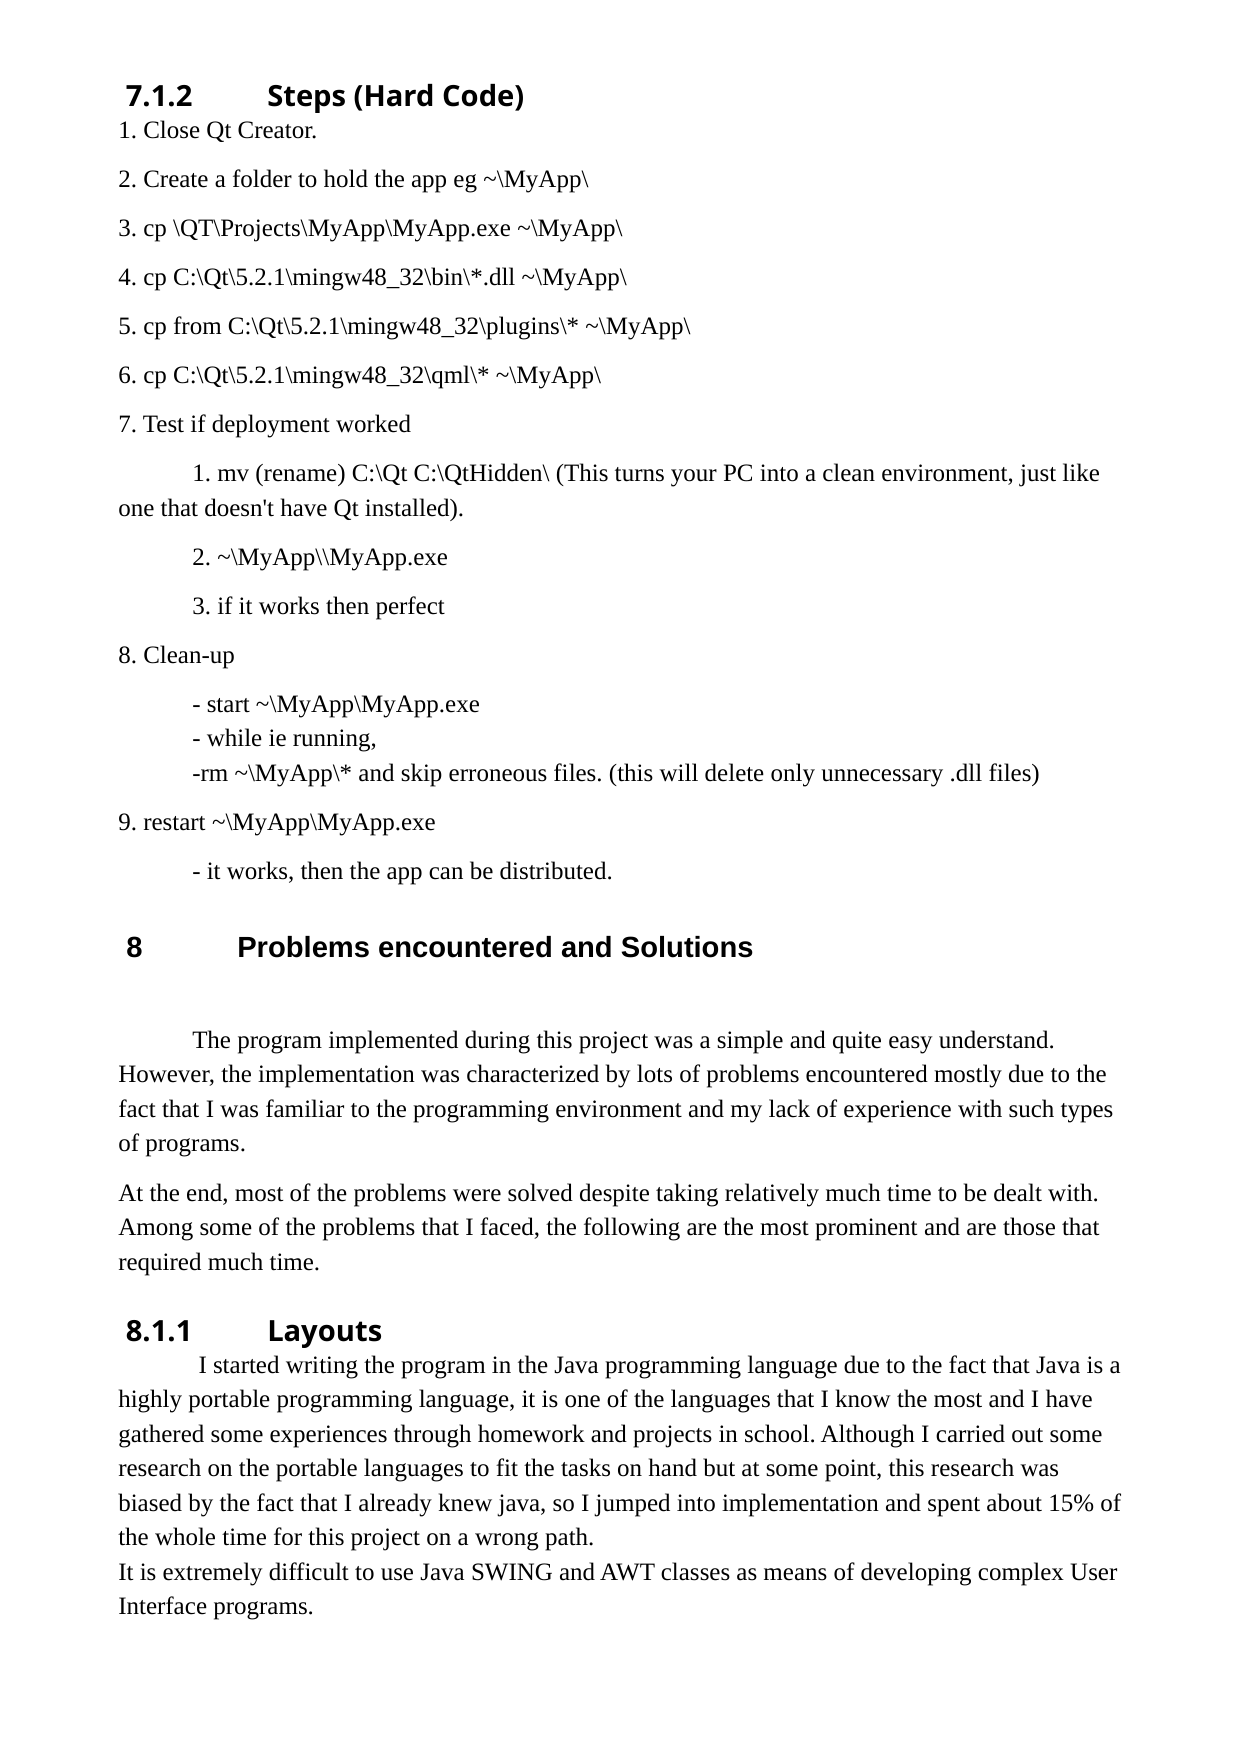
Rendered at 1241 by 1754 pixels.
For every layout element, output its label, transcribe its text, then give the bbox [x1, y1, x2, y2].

text 2. ~\MyApp\\MyApp.exe [118, 542, 1122, 570]
subtitle Layouts [118, 1310, 1122, 1350]
text 7. Test if deployment worked [118, 409, 1122, 438]
text 1. mv (rename) C:\Qt C:\QtHidden\ (This turns your PC into a clean environment, just like one that doesn't have Qt installed). [118, 458, 1122, 521]
text 3. cp \QT\Projects\MyApp\MyApp.exe ~\MyApp\ [118, 213, 1122, 242]
subtitle Problems encountered and Solutions [118, 930, 1122, 963]
text 4. cp C:\Qt\5.2.1\mingw48_32\bin\*.dll ~\MyApp\ [118, 262, 1122, 291]
subtitle Steps (Hard Code) [118, 75, 1122, 115]
text The program implemented during this project was a simple and quite easy understand. However, the implementation was characterized by lots of problems encountered mostly due to the fact that I was familiar to the programming environment and my lack of experience with such types of programs. [118, 1025, 1122, 1157]
text - start ~\MyApp\MyApp.exe - while ie running, -rm ~\MyApp\* and skip erroneous files. (this will delete only unnecessary .dll files) [118, 689, 1122, 787]
text 2. Create a folder to hold the app eg ~\MyApp\ [118, 164, 1122, 192]
text 8. Clean-up [118, 640, 1122, 668]
text 5. cp from C:\Qt\5.2.1\mingw48_32\plugins\* ~\MyApp\ [118, 311, 1122, 340]
text I started writing the program in the Java programming language due to the fact that Java is a highly portable programming language, it is one of the languages that I know the most and I have gathered some experiences through homework and projects in school. Although I carried out some research on the portable languages to fit the tasks on hand but at some point, this research was biased by the fact that I already knew java, so I jumped into implementation and spent about 15% of the whole time for this project on a wrong path. It is extremely difficult to use Java SWING and AWT classes as means of developing complex User Interface programs. [118, 1350, 1122, 1654]
text - it works, then the app can be distributed. [118, 856, 1122, 885]
text 1. Close Qt Creator. [118, 115, 1122, 143]
text 6. cp C:\Qt\5.2.1\mingw48_32\qml\* ~\MyApp\ [118, 360, 1122, 389]
text At the end, most of the problems were solved despite taking relatively much time to be dealt with. Among some of the problems that I faced, the following are the most prominent and are those that required much time. [118, 1178, 1122, 1275]
text 3. if it works then perfect [118, 591, 1122, 619]
text 9. restart ~\MyApp\MyApp.exe [118, 807, 1122, 836]
